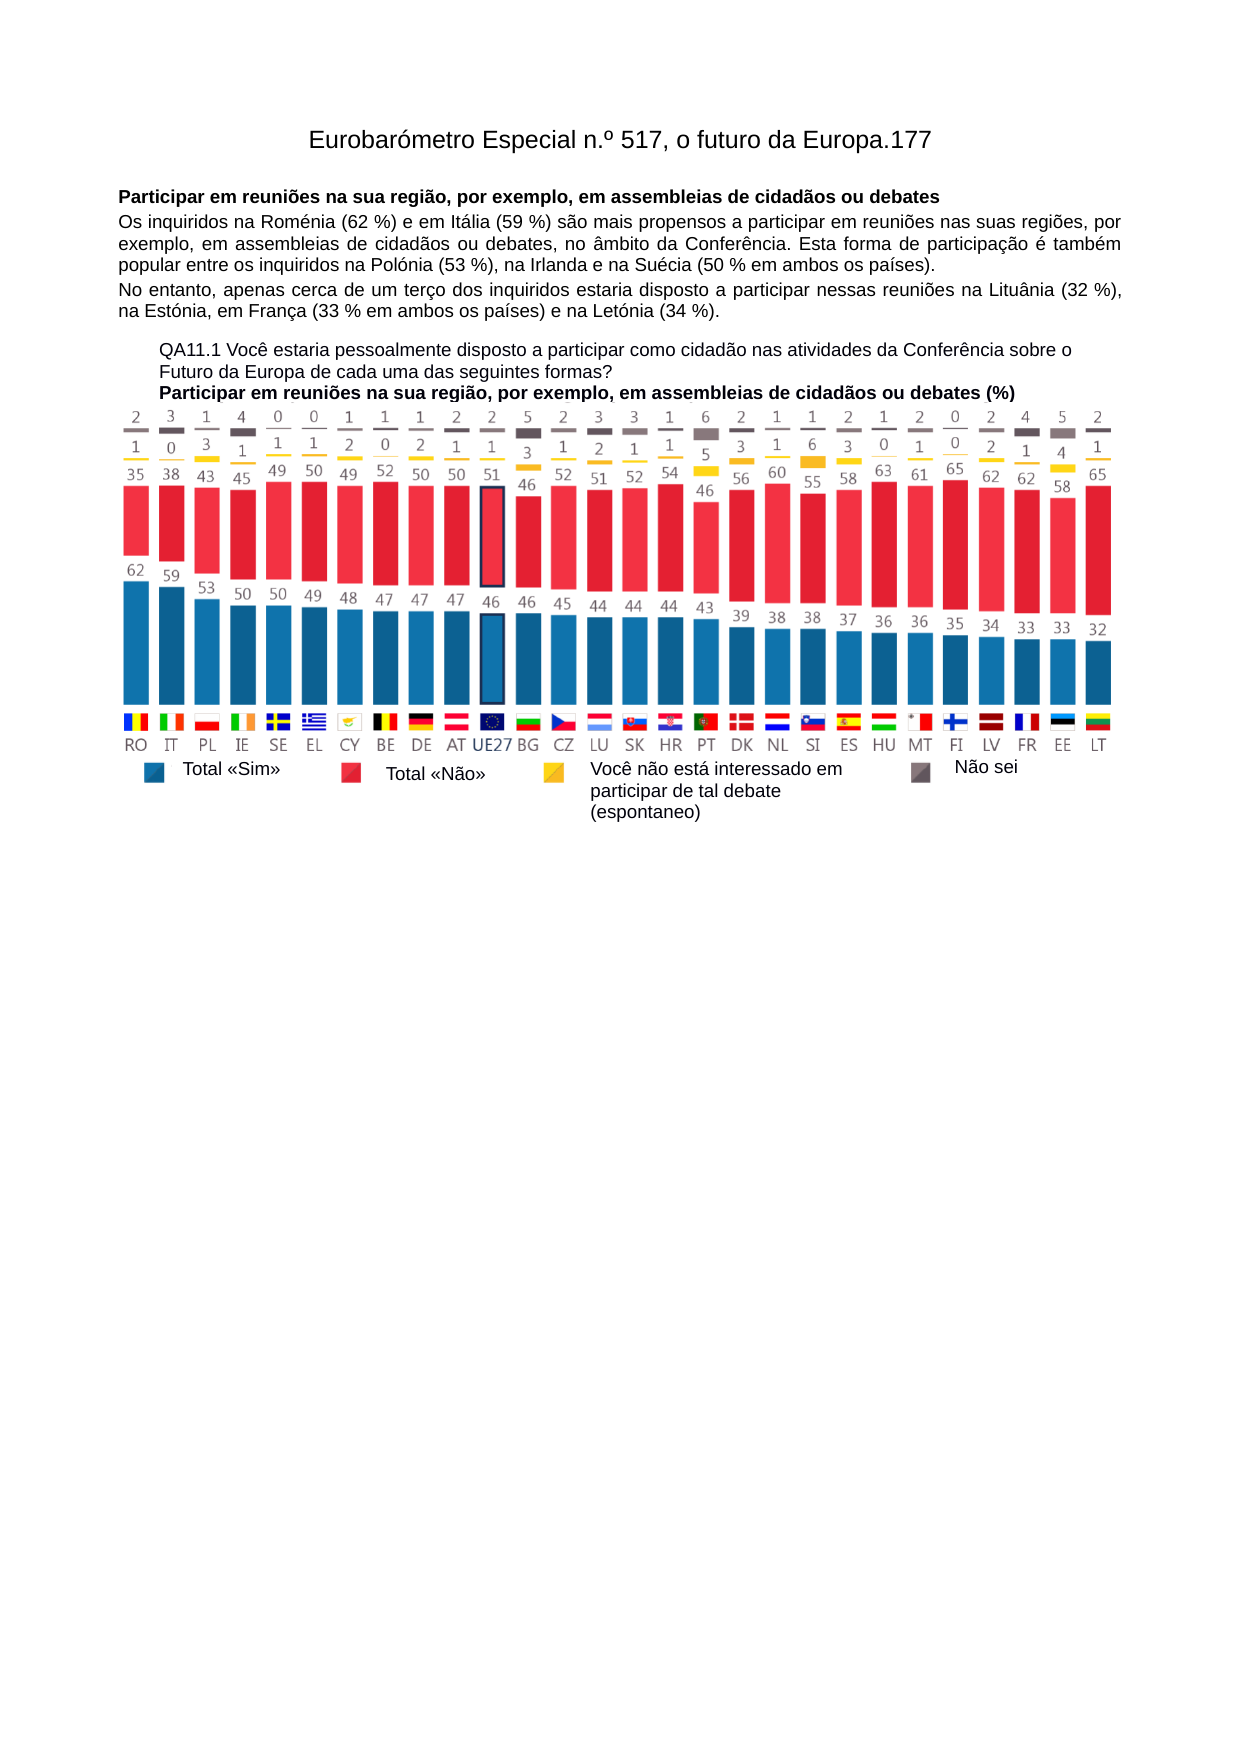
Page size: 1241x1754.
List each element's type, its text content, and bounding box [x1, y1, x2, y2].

text No entanto, apenas cerca de um terço dos inquiridos estaria disposto a participar nessas reuniões na Lituânia (32 %), na Estónia, em França (33 % em ambos os países) e na Letónia (34 %). [118, 279, 1122, 322]
picture [118, 402, 1114, 785]
text Participar em reuniões na sua região, por exemplo, em assembleias de cidadãos ou debates [118, 186, 1122, 208]
text Os inquiridos na Roménia (62 %) e em Itália (59 %) são mais propensos a participar em reuniões nas suas regiões, por exemplo, em assembleias de cidadãos ou debates, no âmbito da Conferência. Esta forma de participação é também popular entre os inquiridos na Polónia (53 %), na Irlanda e na Suécia (50 % em ambos os países). [118, 211, 1122, 276]
